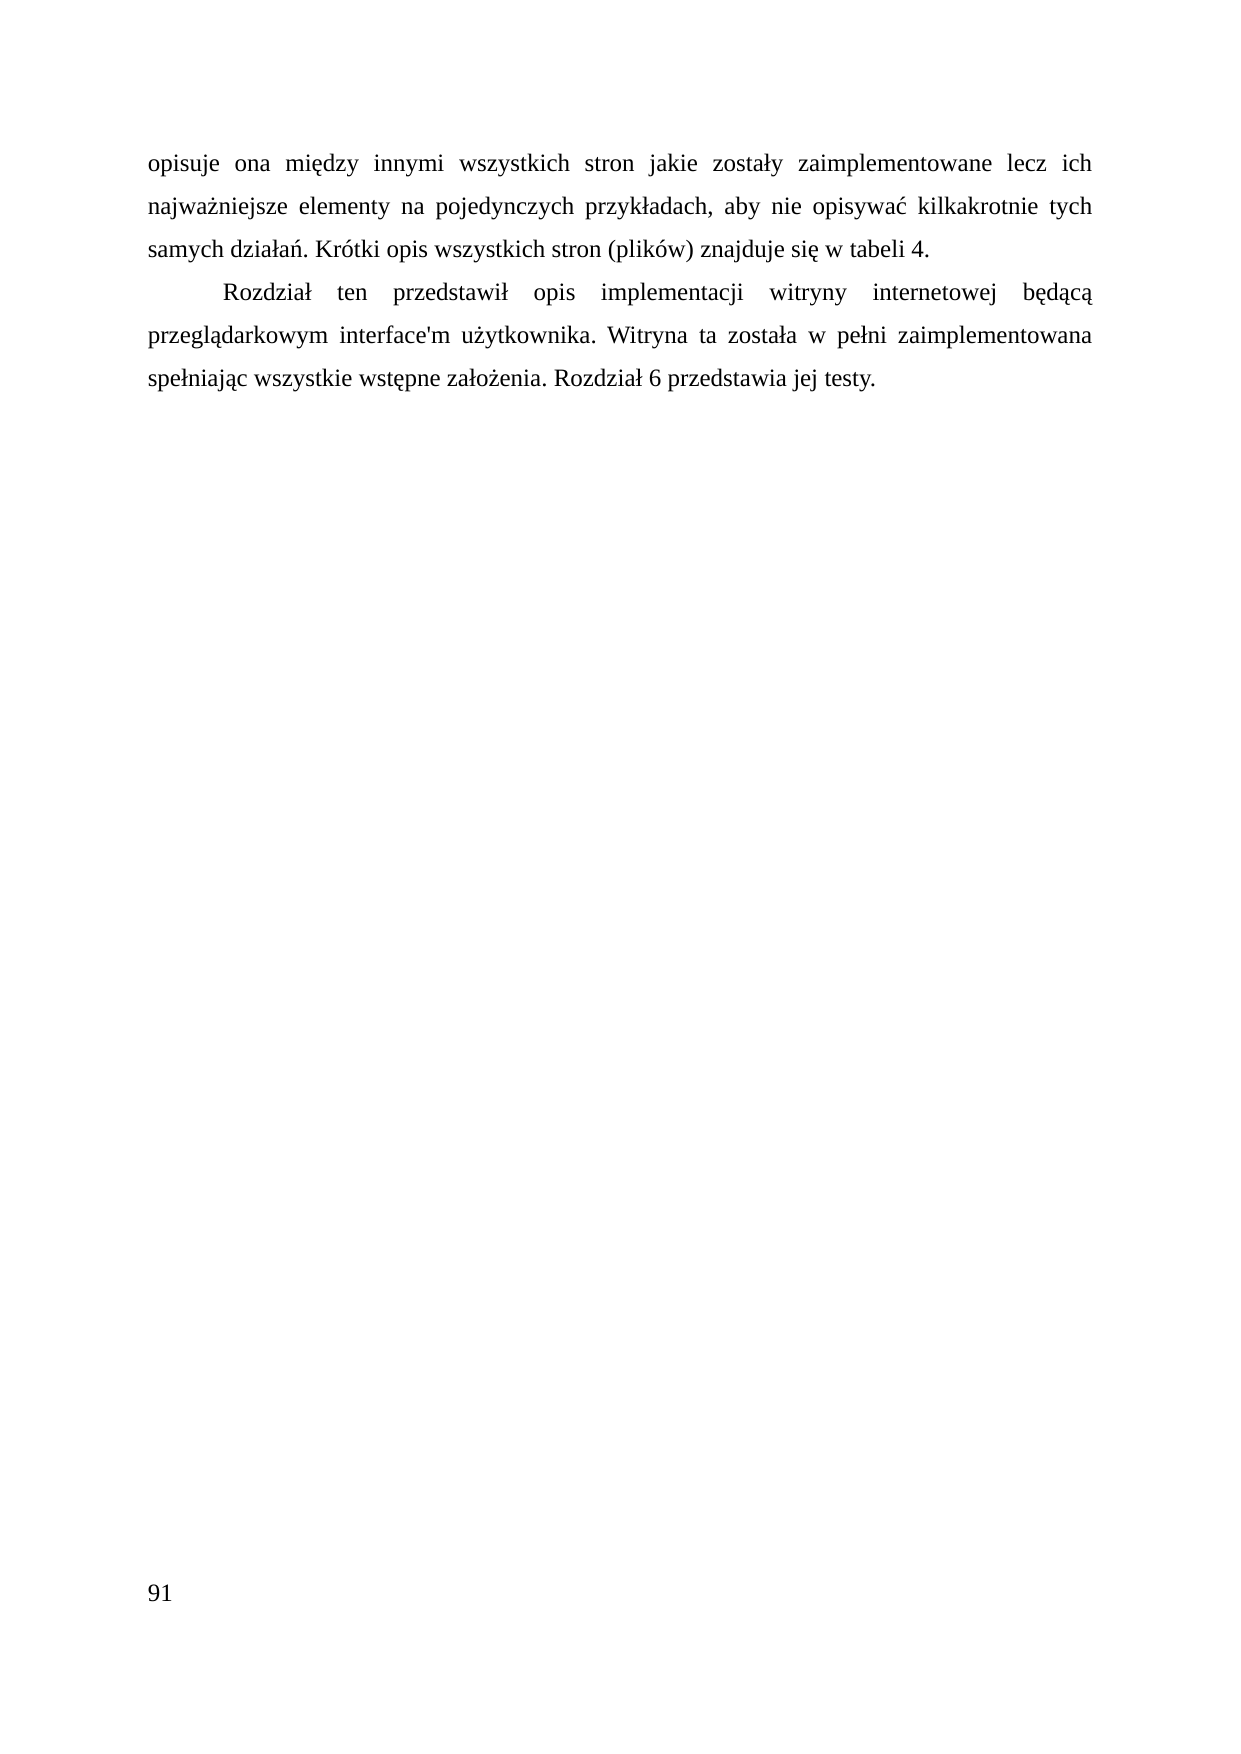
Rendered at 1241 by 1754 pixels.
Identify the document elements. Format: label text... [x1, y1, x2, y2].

text opisuje ona między innymi wszystkich stron jakie zostały zaimplementowane lecz ich najważniejsze elementy na pojedynczych przykładach, aby nie opisywać kilkakrotnie tych samych działań. Krótki opis wszystkich stron (plików) znajduje się w tabeli 4. [148, 148, 1093, 263]
text Rozdział ten przedstawił opis implementacji witryny internetowej będącą przeglądarkowym interface'm użytkownika. Witryna ta została w pełni zaimplementowana spełniając wszystkie wstępne założenia. Rozdział 6 przedstawia jej testy. [148, 277, 1093, 392]
